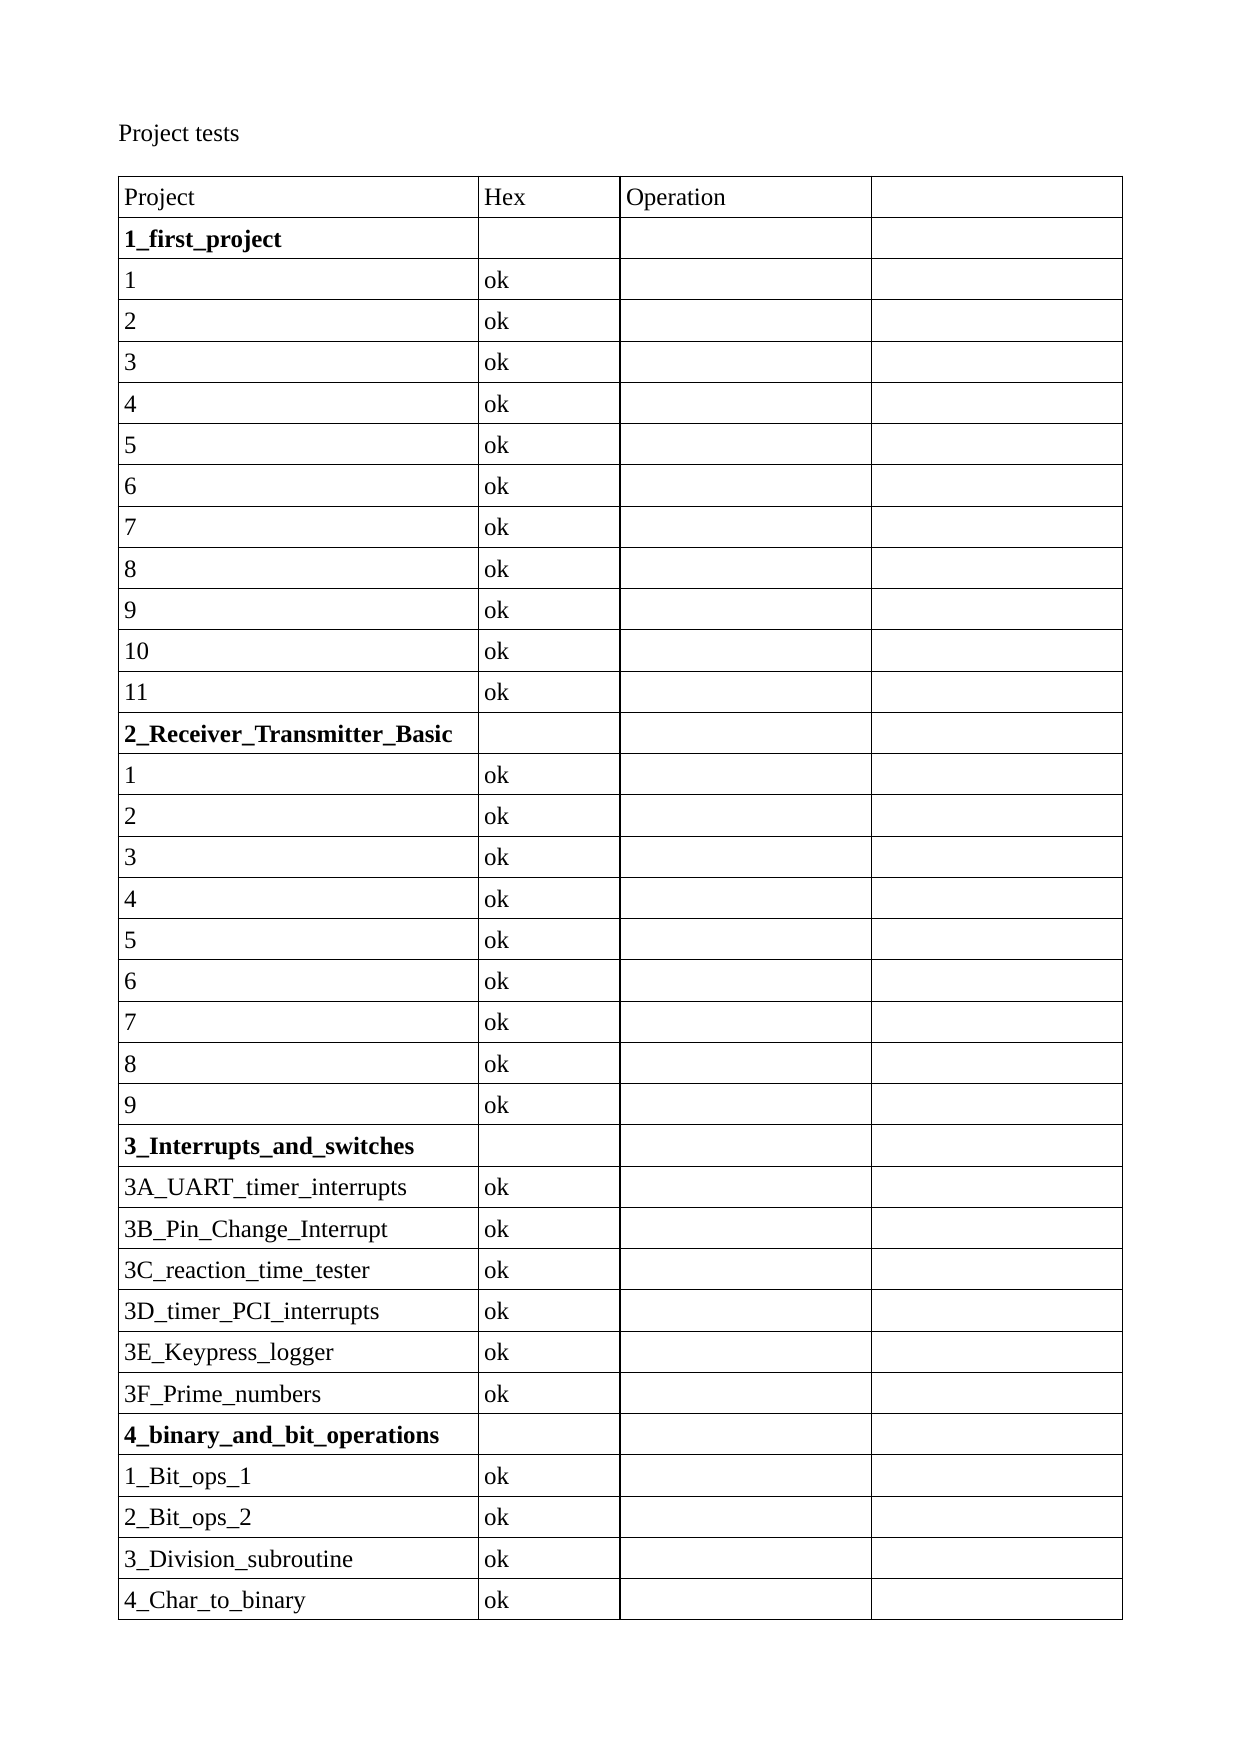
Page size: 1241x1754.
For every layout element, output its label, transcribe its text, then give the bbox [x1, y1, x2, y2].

table_cell [621, 795, 871, 836]
table_cell [621, 259, 871, 299]
table_cell [872, 218, 1122, 258]
table_cell [621, 342, 871, 382]
table_cell 2_Bit_ops_2 [119, 1497, 478, 1537]
table_cell [621, 1125, 871, 1166]
table_cell [621, 754, 871, 794]
table_cell ok [479, 300, 619, 341]
table_cell [621, 465, 871, 506]
table_cell [621, 1167, 871, 1207]
table_cell 3B_Pin_Change_Interrupt [119, 1208, 478, 1248]
table_cell ok [479, 878, 619, 918]
table_cell [621, 1208, 871, 1248]
table_cell ok [479, 960, 619, 1001]
table_cell ok [479, 1579, 619, 1619]
table_cell [872, 1373, 1122, 1413]
table_cell [621, 1538, 871, 1578]
table_cell 1 [119, 259, 478, 299]
table_cell [621, 1290, 871, 1331]
table_cell [479, 1125, 619, 1166]
table_cell ok [479, 1373, 619, 1413]
table_cell [872, 342, 1122, 382]
table_cell [872, 1249, 1122, 1289]
table_cell [872, 1332, 1122, 1372]
table_cell ok [479, 383, 619, 423]
table_cell [872, 1414, 1122, 1454]
table_header [872, 177, 1122, 217]
table_cell [621, 837, 871, 877]
table_cell [479, 1414, 619, 1454]
table_cell 4_binary_and_bit_operations [119, 1414, 478, 1454]
table_cell 3E_Keypress_logger [119, 1332, 478, 1372]
table_cell ok [479, 548, 619, 588]
table_cell [621, 960, 871, 1001]
table_cell ok [479, 1497, 619, 1537]
table_cell [621, 878, 871, 918]
table_cell ok [479, 672, 619, 712]
table_cell [621, 713, 871, 753]
table_cell ok [479, 259, 619, 299]
table_cell 4 [119, 383, 478, 423]
table_cell [872, 1125, 1122, 1166]
table_cell ok [479, 630, 619, 671]
table_cell ok [479, 1538, 619, 1578]
table_cell [872, 259, 1122, 299]
table_cell [621, 1414, 871, 1454]
table_cell [621, 630, 871, 671]
table_cell 3 [119, 342, 478, 382]
table_cell [621, 383, 871, 423]
table_cell ok [479, 1208, 619, 1248]
table_cell ok [479, 589, 619, 629]
table_cell [872, 960, 1122, 1001]
table_cell [872, 1538, 1122, 1578]
table_cell 6 [119, 465, 478, 506]
table_cell [621, 1497, 871, 1537]
table_cell ok [479, 1167, 619, 1207]
table_cell 1_Bit_ops_1 [119, 1455, 478, 1496]
table_cell ok [479, 465, 619, 506]
table_cell 3D_timer_PCI_interrupts [119, 1290, 478, 1331]
table_cell ok [479, 919, 619, 959]
table_cell [872, 1084, 1122, 1124]
table_cell [872, 300, 1122, 341]
table_cell [872, 672, 1122, 712]
table_cell ok [479, 1249, 619, 1289]
table_cell ok [479, 1084, 619, 1124]
table_cell [872, 589, 1122, 629]
table_cell 7 [119, 1002, 478, 1042]
table_cell ok [479, 507, 619, 547]
table_cell 7 [119, 507, 478, 547]
text Project tests [118, 118, 1122, 147]
table_cell 2 [119, 300, 478, 341]
table_cell [872, 383, 1122, 423]
table_cell [621, 1579, 871, 1619]
table_cell [872, 1002, 1122, 1042]
table_header Hex [479, 177, 619, 217]
table_cell [872, 630, 1122, 671]
table_cell [872, 548, 1122, 588]
table_cell [621, 1002, 871, 1042]
table_cell 3F_Prime_numbers [119, 1373, 478, 1413]
table_cell 2_Receiver_Transmitter_Basic [119, 713, 478, 753]
table_cell ok [479, 342, 619, 382]
table_cell [621, 218, 871, 258]
table_cell [621, 1084, 871, 1124]
table_cell [872, 1208, 1122, 1248]
table_cell 3C_reaction_time_tester [119, 1249, 478, 1289]
table_cell [621, 548, 871, 588]
table_cell [621, 1332, 871, 1372]
table_cell [872, 878, 1122, 918]
table_cell 8 [119, 548, 478, 588]
table_cell ok [479, 424, 619, 464]
table_cell ok [479, 1043, 619, 1083]
table_cell [621, 919, 871, 959]
table_cell ok [479, 1332, 619, 1372]
table_cell 5 [119, 919, 478, 959]
table_cell 9 [119, 589, 478, 629]
table_cell [479, 713, 619, 753]
table_cell [872, 1579, 1122, 1619]
table_cell [621, 1373, 871, 1413]
table_cell 10 [119, 630, 478, 671]
table_cell 4_Char_to_binary [119, 1579, 478, 1619]
table_cell [872, 1497, 1122, 1537]
table_cell ok [479, 795, 619, 836]
table_cell [621, 1249, 871, 1289]
table_cell [872, 713, 1122, 753]
table_cell [872, 1043, 1122, 1083]
table_cell ok [479, 754, 619, 794]
table_cell [621, 1455, 871, 1496]
table_cell 3_Interrupts_and_switches [119, 1125, 478, 1166]
table_cell [479, 218, 619, 258]
table_cell 6 [119, 960, 478, 1001]
table_cell 3_Division_subroutine [119, 1538, 478, 1578]
table_cell [872, 507, 1122, 547]
table_cell [872, 1455, 1122, 1496]
table_cell [872, 795, 1122, 836]
table_cell 11 [119, 672, 478, 712]
table_cell [872, 465, 1122, 506]
table_header Operation [621, 177, 871, 217]
table_cell [621, 589, 871, 629]
table_cell [621, 1043, 871, 1083]
table_cell [872, 919, 1122, 959]
table_cell [621, 300, 871, 341]
table_cell [872, 1290, 1122, 1331]
table_cell ok [479, 837, 619, 877]
table_cell ok [479, 1455, 619, 1496]
table_cell [872, 424, 1122, 464]
table_cell [621, 672, 871, 712]
table_cell [621, 507, 871, 547]
table_cell [872, 837, 1122, 877]
table_cell [872, 1167, 1122, 1207]
table_cell [621, 424, 871, 464]
table_cell 2 [119, 795, 478, 836]
table_cell [872, 754, 1122, 794]
table_cell 4 [119, 878, 478, 918]
table_cell 5 [119, 424, 478, 464]
table_cell 1_first_project [119, 218, 478, 258]
table_cell 3 [119, 837, 478, 877]
table_cell 3A_UART_timer_interrupts [119, 1167, 478, 1207]
table_cell 8 [119, 1043, 478, 1083]
table_cell ok [479, 1290, 619, 1331]
table_cell 9 [119, 1084, 478, 1124]
table_header Project [119, 177, 478, 217]
table_cell 1 [119, 754, 478, 794]
table_cell ok [479, 1002, 619, 1042]
